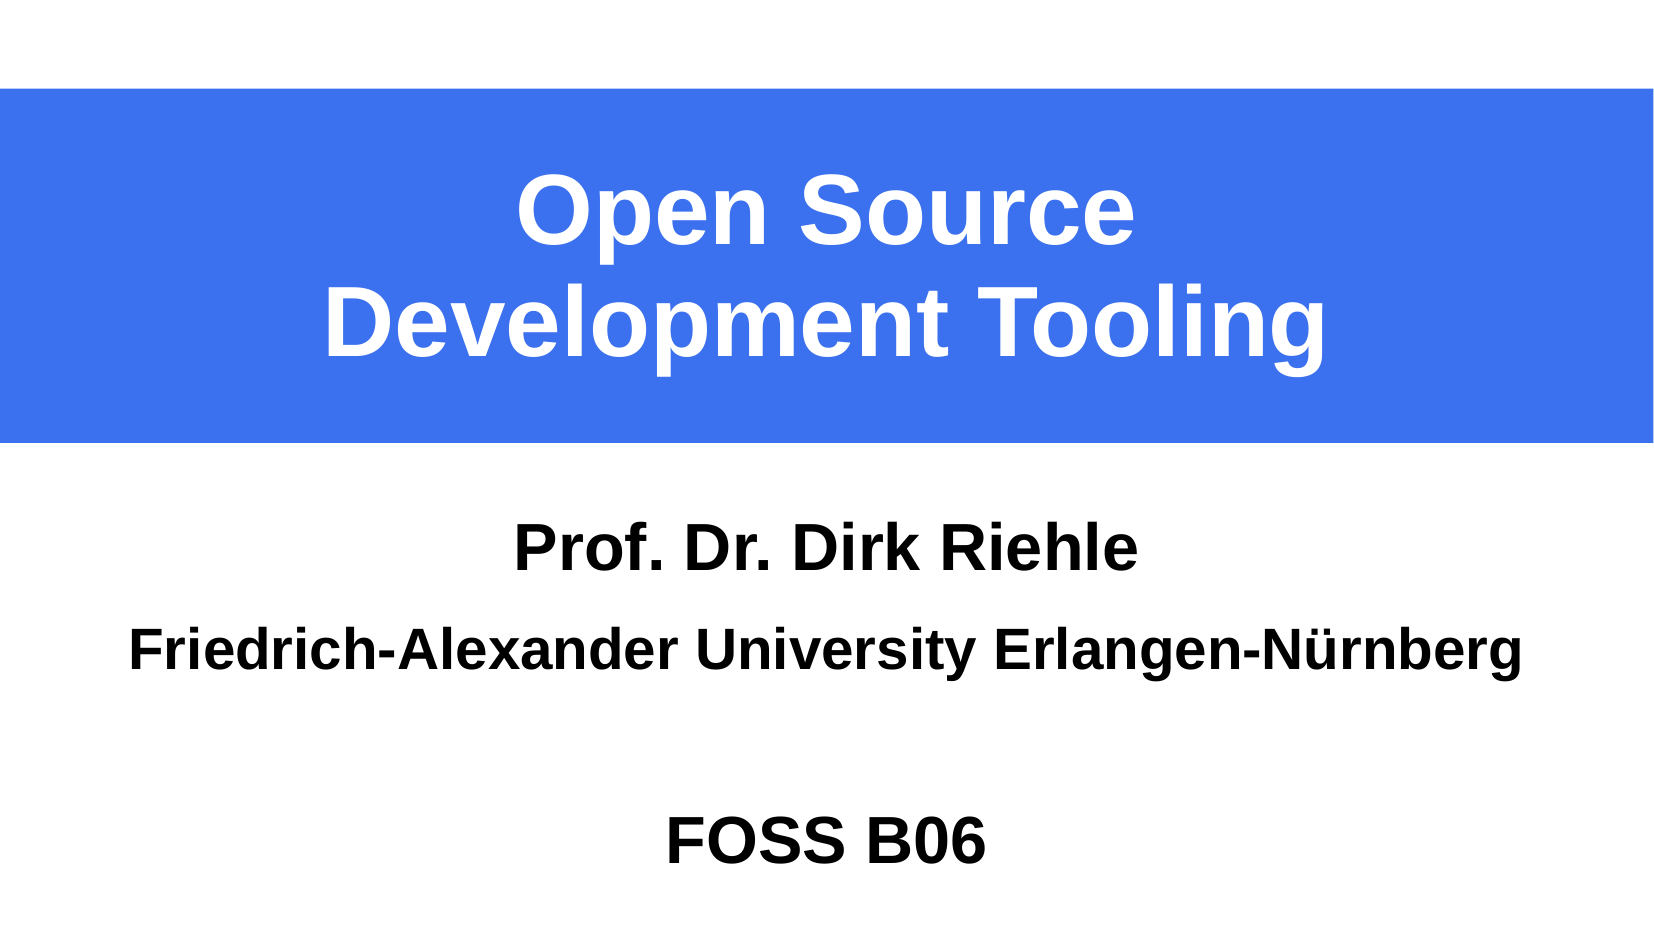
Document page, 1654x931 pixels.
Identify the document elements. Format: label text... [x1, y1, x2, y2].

subtitle Prof. Dr. Dirk Riehle Friedrich-Alexander University Erlangen-Nürnberg FOSS B06 [29, 472, 1625, 886]
title Open Source Development Tooling [0, 88, 1654, 443]
